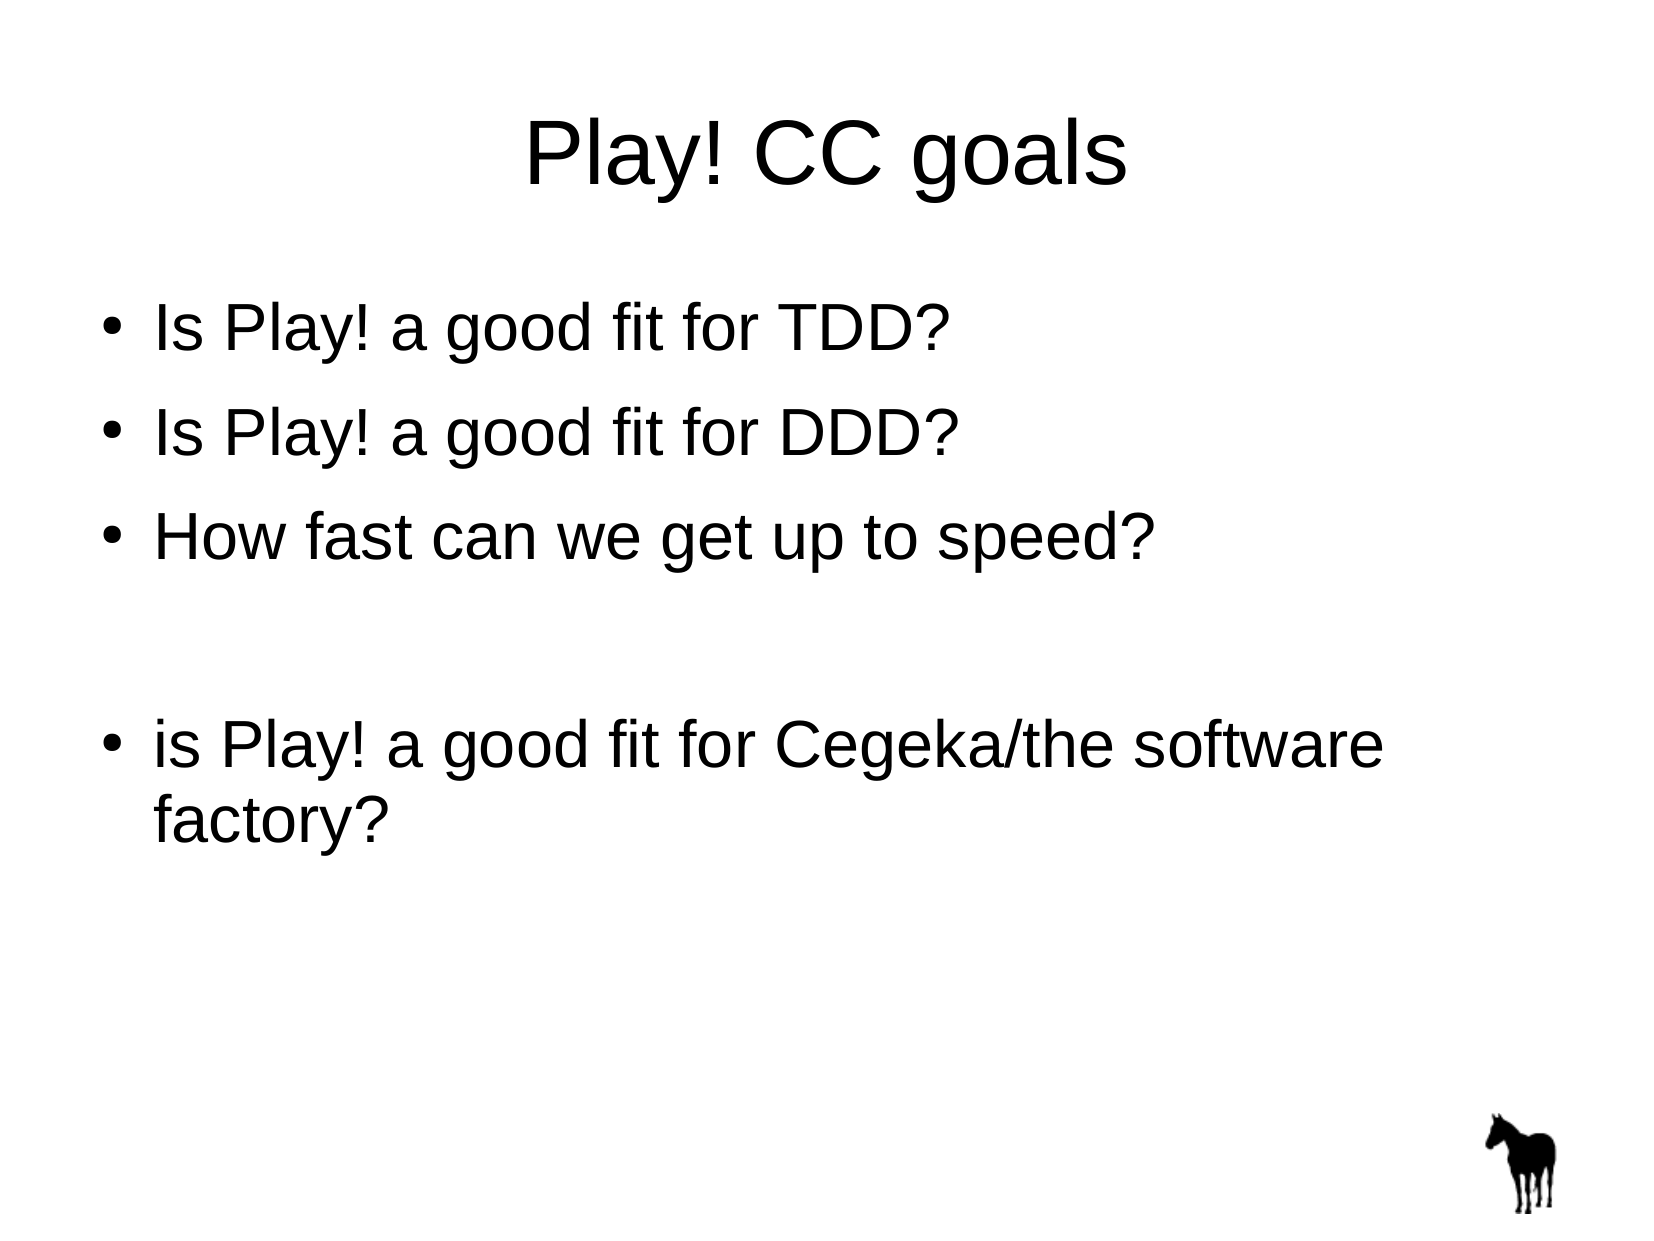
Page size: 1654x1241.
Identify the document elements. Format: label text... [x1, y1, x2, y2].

list Is Play! a good fit for TDD? Is Play! a good fit for DDD? How fast can we get up to speed? is Play! a good fit for Cegeka/the software factory? [82, 290, 1571, 1109]
title Play! CC goals [82, 49, 1571, 257]
picture [1470, 1113, 1571, 1214]
